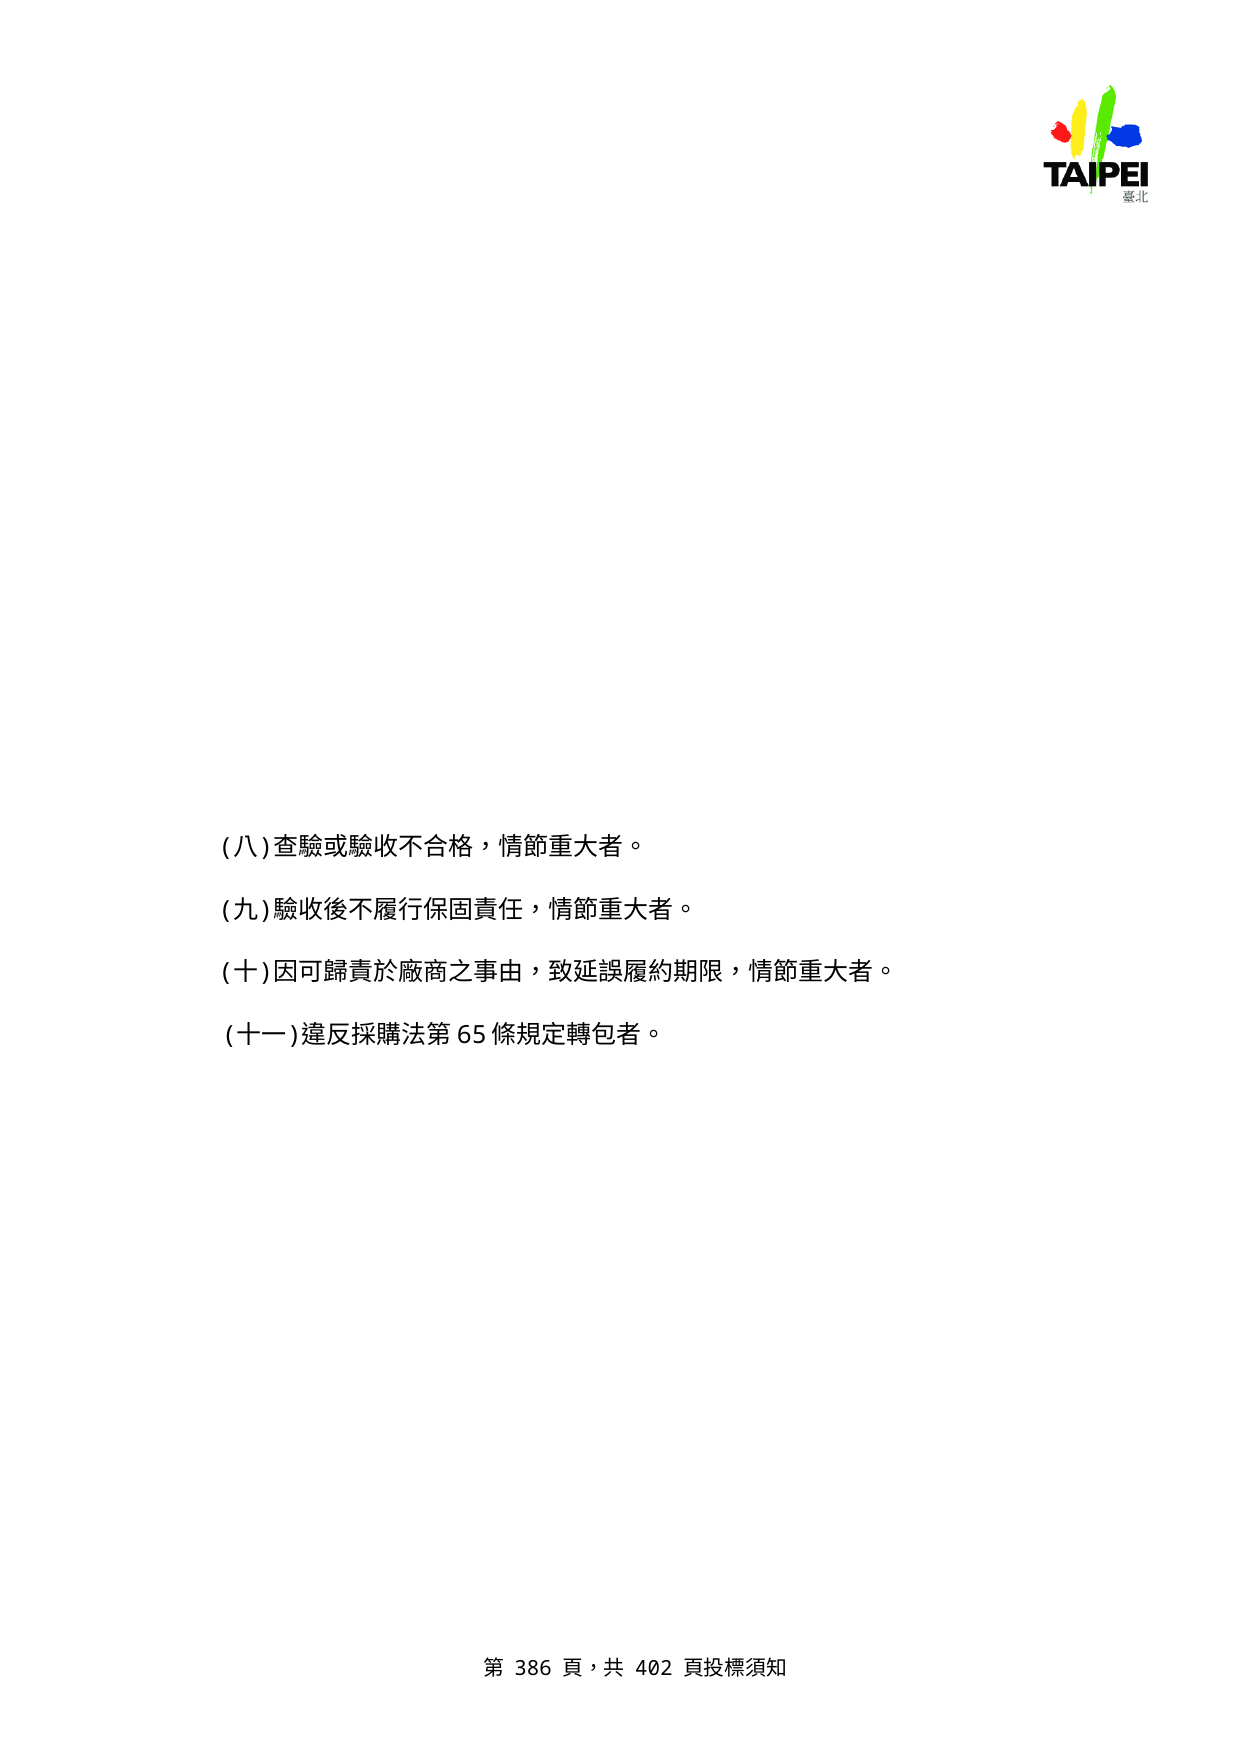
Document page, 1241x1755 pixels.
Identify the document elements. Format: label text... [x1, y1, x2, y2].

text (八)查驗或驗收不合格，情節重大者。 [218, 803, 1152, 866]
text (十一)違反採購法第65條規定轉包者。 [222, 991, 1152, 1053]
text (九)驗收後不履行保固責任，情節重大者。 [218, 866, 1152, 928]
text (十)因可歸責於廠商之事由，致延誤履約期限，情節重大者。 [218, 928, 1152, 991]
